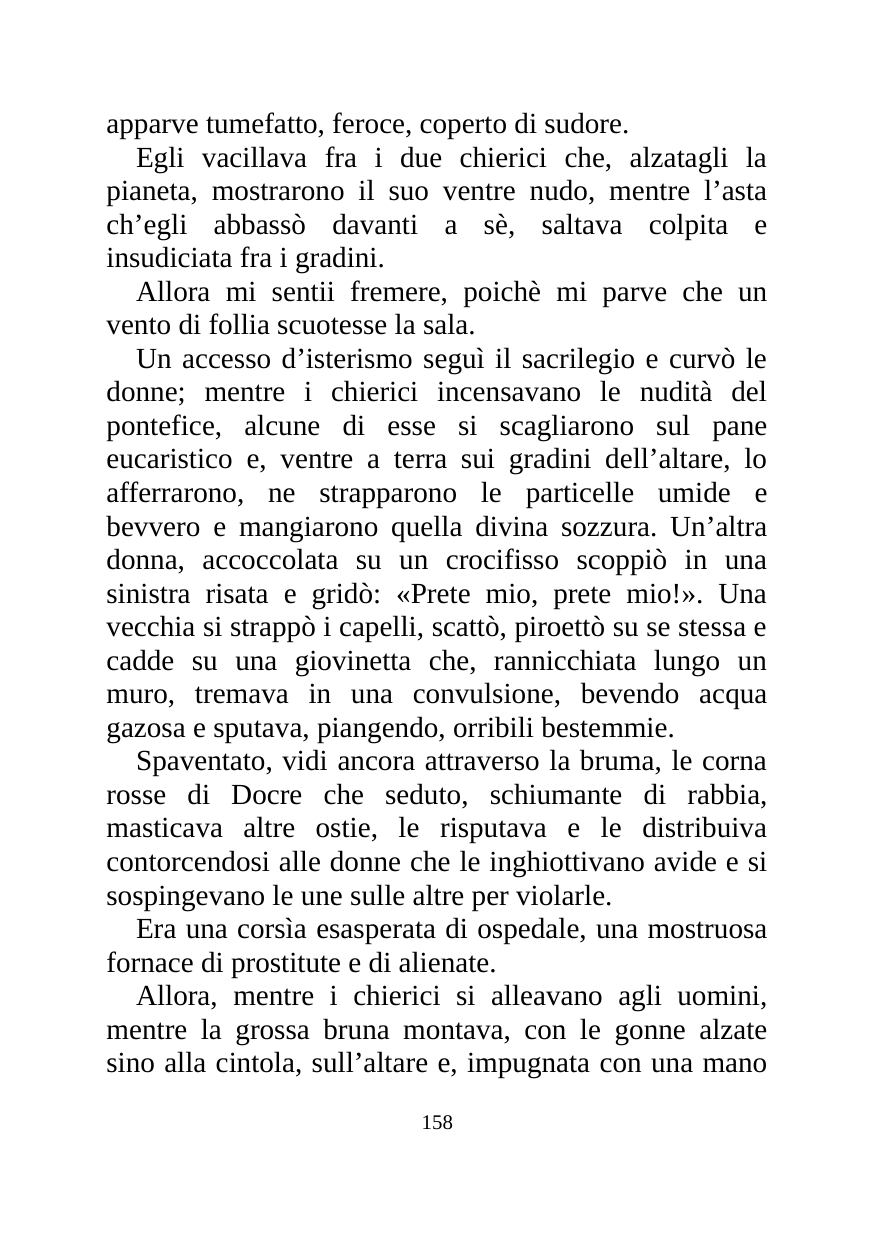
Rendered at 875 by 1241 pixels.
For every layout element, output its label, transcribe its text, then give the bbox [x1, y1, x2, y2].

text Spaventato, vidi ancora attraverso la bruma, le corna rosse di Docre che seduto, schiumante di rabbia, masticava altre ostie, le risputava e le distribuiva contorcendosi alle donne che le inghiottivano avide e si sospingevano le une sulle altre per violarle. [106, 743, 768, 911]
text Allora mi sentii fremere, poichè mi parve che un vento di follia scuotesse la sala. [106, 274, 768, 341]
text Allora, mentre i chierici si alleavano agli uomini, mentre la grossa bruna montava, con le gonne alzate sino alla cintola, sull’altare e, impugnata con una mano [106, 978, 768, 1079]
text Egli vacillava fra i due chierici che, alzatagli la pianeta, mostrarono il suo ventre nudo, mentre l’asta ch’egli abbassò davanti a sè, saltava colpita e insudiciata fra i gradini. [106, 140, 768, 274]
text apparve tumefatto, feroce, coperto di sudore. [106, 106, 768, 140]
text Un accesso d’isterismo seguì il sacrilegio e curvò le donne; mentre i chierici incensavano le nudità del pontefice, alcune di esse si scagliarono sul pane eucaristico e, ventre a terra sui gradini dell’altare, lo afferrarono, ne strapparono le particelle umide e bevvero e mangiarono quella divina sozzura. Un’altra donna, accoccolata su un crocifisso scoppiò in una sinistra risata e gridò: «Prete mio, prete mio!». Una vecchia si strappò i capelli, scattò, piroettò su se stessa e cadde su una giovinetta che, rannicchiata lungo un muro, tremava in una convulsione, bevendo acqua gazosa e sputava, piangendo, orribili bestemmie. [106, 341, 768, 743]
text Era una corsìa esasperata di ospedale, una mostruosa fornace di prostitute e di alienate. [106, 911, 768, 978]
